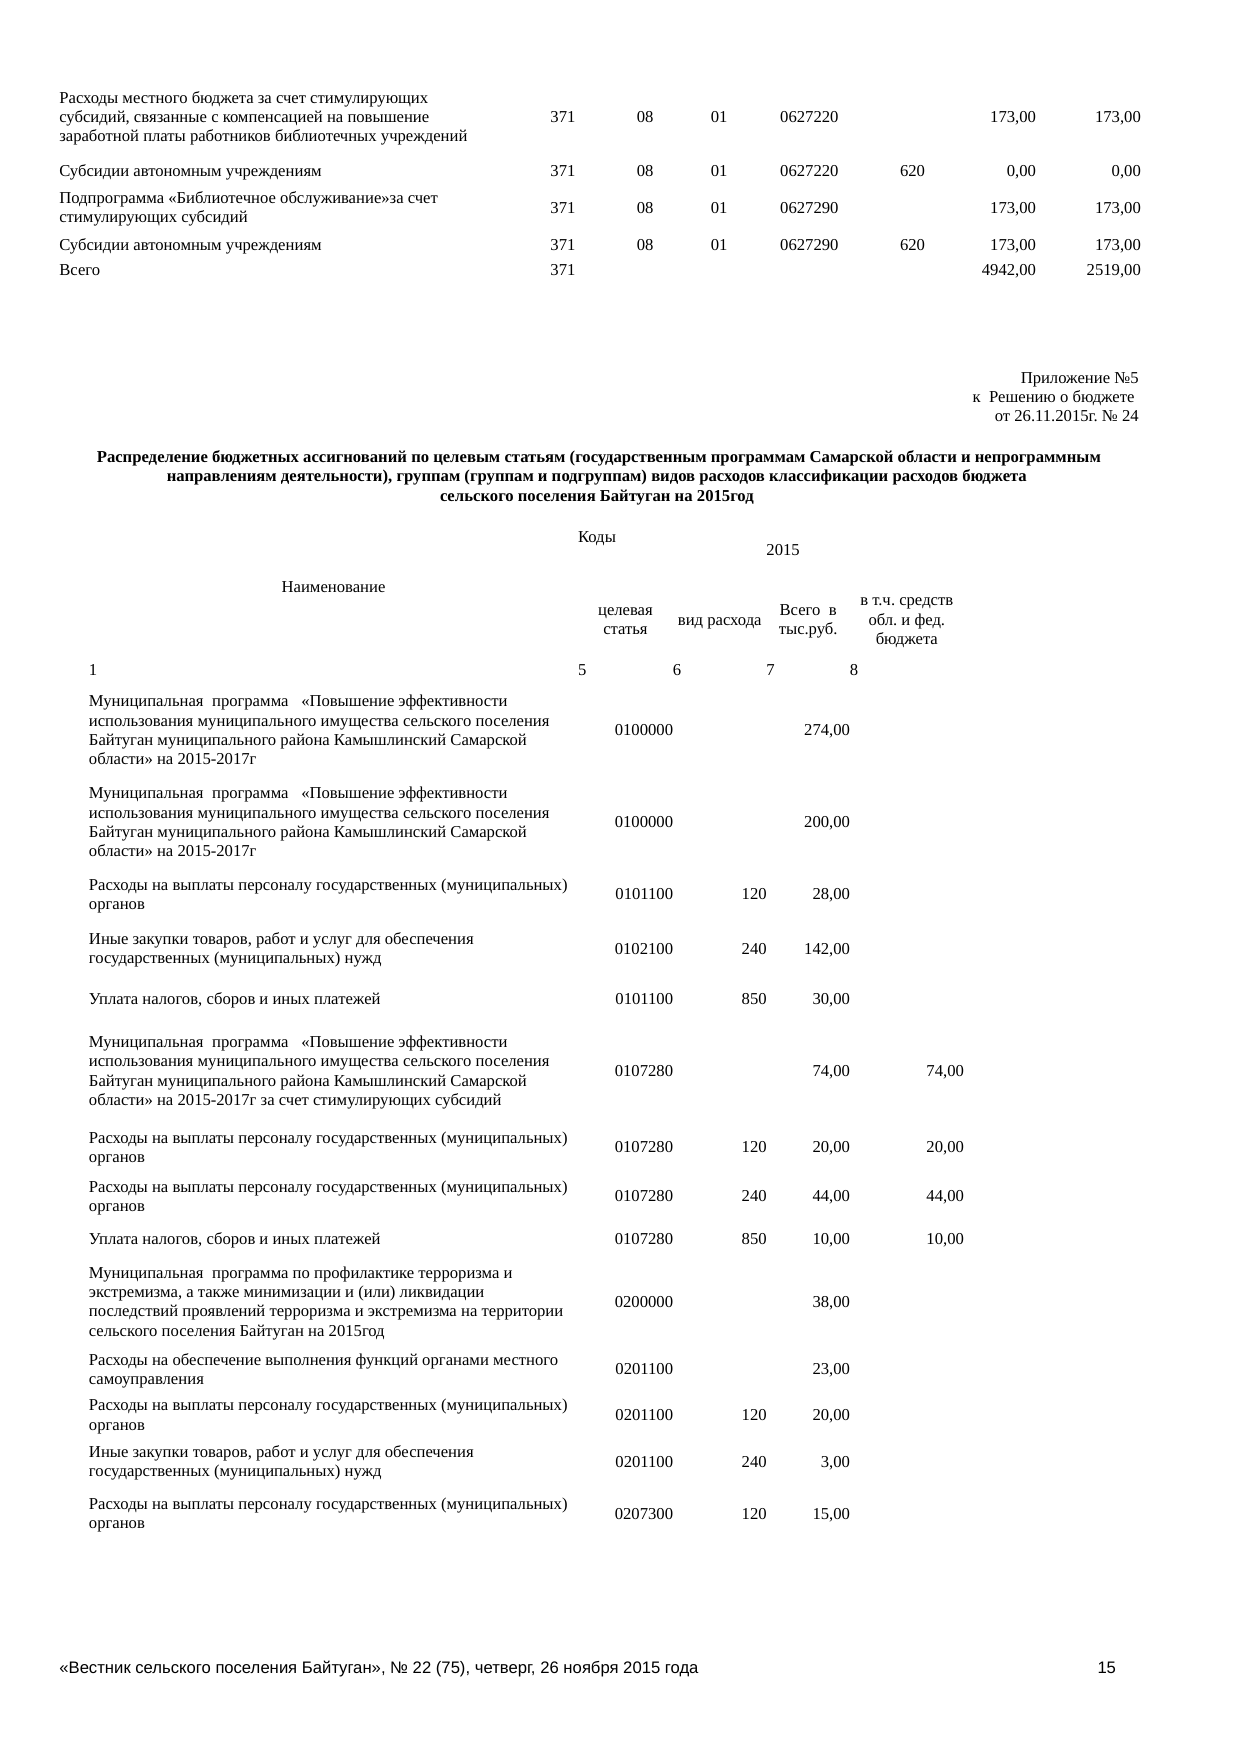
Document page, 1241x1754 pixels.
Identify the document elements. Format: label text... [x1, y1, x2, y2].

table_cell Расходы на выплаты персоналу государственных (муниципальных) органов [89, 1121, 578, 1172]
table_cell [59, 555, 89, 582]
table_cell 0207300 [578, 1487, 673, 1539]
table_header [578, 358, 673, 434]
table_cell 01 [653, 77, 727, 156]
table_header [111, 358, 120, 434]
table_cell 850 [673, 1219, 766, 1258]
table_cell 08 [575, 156, 653, 184]
table_cell 0107280 [578, 1121, 673, 1172]
table_cell 8 [850, 656, 964, 683]
table_cell 240 [673, 1435, 766, 1487]
table_cell 7 [766, 656, 849, 683]
table_cell 74,00 [850, 1020, 964, 1121]
table_cell 173,00 [1036, 230, 1141, 258]
table_cell [964, 555, 1138, 582]
table_cell 01 [653, 156, 727, 184]
table_header [59, 358, 89, 434]
table_cell [578, 555, 673, 582]
table_cell [653, 258, 727, 281]
table_cell [59, 582, 89, 656]
table_cell Субсидии автономным учреждениям [59, 230, 493, 258]
table_cell 173,00 [925, 185, 1036, 230]
table_header [128, 358, 134, 434]
table_cell [1141, 185, 1192, 230]
table_cell 371 [493, 230, 575, 258]
table_cell [964, 1487, 1138, 1539]
table_cell 200,00 [766, 776, 849, 867]
table_cell 08 [575, 77, 653, 156]
table_cell Уплата налогов, сборов и иных платежей [89, 1219, 578, 1258]
table_cell 0107280 [578, 1173, 673, 1219]
table_cell Коды [578, 518, 766, 555]
table_cell [673, 1020, 766, 1121]
table_cell Расходы на выплаты персоналу государственных (муниципальных) органов [89, 1487, 578, 1539]
table_cell [673, 683, 766, 776]
table_cell Субсидии автономным учреждениям [59, 156, 493, 184]
table_cell [850, 867, 964, 920]
table_cell [964, 920, 1138, 976]
table_cell 0201100 [578, 1344, 673, 1393]
table_cell Уплата налогов, сборов и иных платежей [89, 976, 578, 1020]
table_cell 20,00 [850, 1121, 964, 1172]
table_cell [1141, 230, 1192, 258]
table_cell 0107280 [578, 1020, 673, 1121]
table_cell [838, 258, 924, 281]
table_cell Расходы местного бюджета за счет стимулирующих субсидий, связанные с компенсацией на повышение заработной платы работников библиотечных учреждений [59, 77, 493, 156]
table_cell 4942,00 [925, 258, 1036, 281]
table_cell Иные закупки товаров, работ и услуг для обеспечения государственных (муниципальных) нужд [89, 920, 578, 976]
table_cell 240 [673, 920, 766, 976]
table_cell 371 [493, 185, 575, 230]
table_cell 173,00 [1036, 77, 1141, 156]
table_cell Подпрограмма «Библиотечное обслуживание»за счет стимулирующих субсидий [59, 185, 493, 230]
table_cell [59, 920, 89, 976]
table_cell 620 [838, 230, 924, 258]
table_cell [850, 1344, 964, 1393]
table_cell [964, 1020, 1138, 1121]
table_cell [59, 1219, 89, 1258]
table_cell 0627290 [727, 230, 838, 258]
table_cell Расходы на обеспечение выполнения функций органами местного самоуправления [89, 1344, 578, 1393]
table_cell 20,00 [766, 1121, 849, 1172]
table_header [89, 358, 111, 434]
table_cell 240 [673, 1173, 766, 1219]
table_cell [964, 976, 1138, 1020]
table_cell [838, 185, 924, 230]
table_cell 0201100 [578, 1393, 673, 1435]
table_cell [850, 976, 964, 1020]
table_cell [964, 518, 1138, 555]
table_cell 1 [89, 656, 578, 683]
table_cell [59, 976, 89, 1020]
table_cell Иные закупки товаров, работ и услуг для обеспечения государственных (муниципальных) нужд [89, 1435, 578, 1487]
table_cell 0,00 [1036, 156, 1141, 184]
table_cell [727, 258, 838, 281]
table_cell 0107280 [578, 1219, 673, 1258]
table_cell [673, 555, 766, 582]
table_cell [964, 1173, 1138, 1219]
table_cell 44,00 [766, 1173, 849, 1219]
table_cell 38,00 [766, 1258, 849, 1344]
table_cell 28,00 [766, 867, 849, 920]
table_header [134, 358, 142, 434]
table_cell Муниципальная программа «Повышение эффективности использования муниципального имущества сельского поселения Байтуган муниципального района Камышлинский Самарской области» на 2015-2017г за счет стимулирующих субсидий [89, 1020, 578, 1121]
table_cell [59, 867, 89, 920]
table_cell 0101100 [578, 976, 673, 1020]
table_cell 10,00 [766, 1219, 849, 1258]
table_cell [59, 683, 89, 776]
table_cell [59, 1173, 89, 1219]
table_cell Расходы на выплаты персоналу государственных (муниципальных) органов [89, 1393, 578, 1435]
table_cell Распределение бюджетных ассигнований по целевым статьям (государственным программам Самарской области и непрограммным направлениям деятельности), группам (группам и подгруппам) видов расходов классификации расходов бюджета сельского поселения Байтуган на 2015год [59, 434, 1138, 517]
table_cell Муниципальная программа «Повышение эффективности использования муниципального имущества сельского поселения Байтуган муниципального района Камышлинский Самарской области» на 2015-2017г [89, 776, 578, 867]
table_cell 74,00 [766, 1020, 849, 1121]
table_cell [673, 1344, 766, 1393]
table_cell 371 [493, 258, 575, 281]
table_cell 0102100 [578, 920, 673, 976]
table_cell [59, 1020, 89, 1121]
table_cell 0100000 [578, 776, 673, 867]
table_cell [59, 1258, 89, 1344]
table_cell 6 [673, 656, 766, 683]
table_cell 274,00 [766, 683, 849, 776]
table_cell [850, 1487, 964, 1539]
table_cell 0100000 [578, 683, 673, 776]
table_cell [673, 776, 766, 867]
table_cell 0,00 [925, 156, 1036, 184]
table_cell [964, 1121, 1138, 1172]
table_cell 20,00 [766, 1393, 849, 1435]
table_cell Всего [59, 258, 493, 281]
table_cell [850, 683, 964, 776]
table_cell [1141, 77, 1192, 156]
table_cell в т.ч. средств обл. и фед. бюджета [850, 582, 964, 656]
table_cell [850, 1258, 964, 1344]
table_cell [59, 656, 89, 683]
table_cell [964, 656, 1138, 683]
table_cell [59, 1435, 89, 1487]
table_cell 08 [575, 230, 653, 258]
table_cell [964, 1435, 1138, 1487]
table_cell 0627290 [727, 185, 838, 230]
table_cell Наименование [89, 518, 578, 656]
table_cell Расходы на выплаты персоналу государственных (муниципальных) органов [89, 1173, 578, 1219]
table_cell 10,00 [850, 1219, 964, 1258]
table_cell 3,00 [766, 1435, 849, 1487]
table_cell 142,00 [766, 920, 849, 976]
table_cell [673, 1258, 766, 1344]
table_cell [59, 1121, 89, 1172]
table_cell 01 [653, 185, 727, 230]
table_cell [838, 77, 924, 156]
table_cell [964, 867, 1138, 920]
table_cell [1141, 258, 1192, 281]
table_cell [1141, 156, 1192, 184]
table_cell [964, 1219, 1138, 1258]
table_cell 30,00 [766, 976, 849, 1020]
table_cell 15,00 [766, 1487, 849, 1539]
table_cell Муниципальная программа по профилактике терроризма и экстремизма, а также минимизации и (или) ликвидации последствий проявлений терроризма и экстремизма на территории сельского поселения Байтуган на 2015год [89, 1258, 578, 1344]
table_cell 08 [575, 185, 653, 230]
table_cell Расходы на выплаты персоналу государственных (муниципальных) органов [89, 867, 578, 920]
table_cell [964, 582, 1138, 656]
table_cell [59, 1393, 89, 1435]
table_cell 120 [673, 1121, 766, 1172]
table_cell 173,00 [925, 77, 1036, 156]
table_cell 23,00 [766, 1344, 849, 1393]
table_cell 01 [653, 230, 727, 258]
table_cell [575, 258, 653, 281]
table_cell 371 [493, 77, 575, 156]
table_cell 173,00 [1036, 185, 1141, 230]
table_cell [964, 683, 1138, 776]
table_cell [964, 1258, 1138, 1344]
table_cell вид расхода [673, 582, 766, 656]
table_cell [59, 1487, 89, 1539]
table_cell 0101100 [578, 867, 673, 920]
table_cell [964, 1393, 1138, 1435]
table_cell 120 [673, 1487, 766, 1539]
table_header [150, 358, 156, 434]
table_cell 120 [673, 867, 766, 920]
table_cell [850, 920, 964, 976]
table_cell 2015 [766, 518, 964, 582]
table_cell 0200000 [578, 1258, 673, 1344]
table_cell 0627220 [727, 77, 838, 156]
table_cell [850, 1393, 964, 1435]
table_cell 44,00 [850, 1173, 964, 1219]
table_cell целевая статья [578, 582, 673, 656]
table_cell 5 [578, 656, 673, 683]
table_header Приложение №5 к Решению о бюджете от 26.11.2015г. № 24 [673, 358, 1138, 434]
table_cell 620 [838, 156, 924, 184]
table_cell [850, 776, 964, 867]
table_cell [964, 776, 1138, 867]
table_cell Муниципальная программа «Повышение эффективности использования муниципального имущества сельского поселения Байтуган муниципального района Камышлинский Самарской области» на 2015-2017г [89, 683, 578, 776]
table_cell [59, 776, 89, 867]
table_cell 173,00 [925, 230, 1036, 258]
table_cell 0201100 [578, 1435, 673, 1487]
table_cell [59, 1344, 89, 1393]
table_cell [59, 518, 89, 555]
table_header [156, 358, 578, 434]
table_header [142, 358, 150, 434]
table_cell Всего в тыс.руб. [766, 582, 849, 656]
table_cell 0627220 [727, 156, 838, 184]
table_header [120, 358, 128, 434]
table_cell 120 [673, 1393, 766, 1435]
table_cell 2519,00 [1036, 258, 1141, 281]
table_cell [964, 1344, 1138, 1393]
table_cell [850, 1435, 964, 1487]
table_cell 850 [673, 976, 766, 1020]
table_cell 371 [493, 156, 575, 184]
